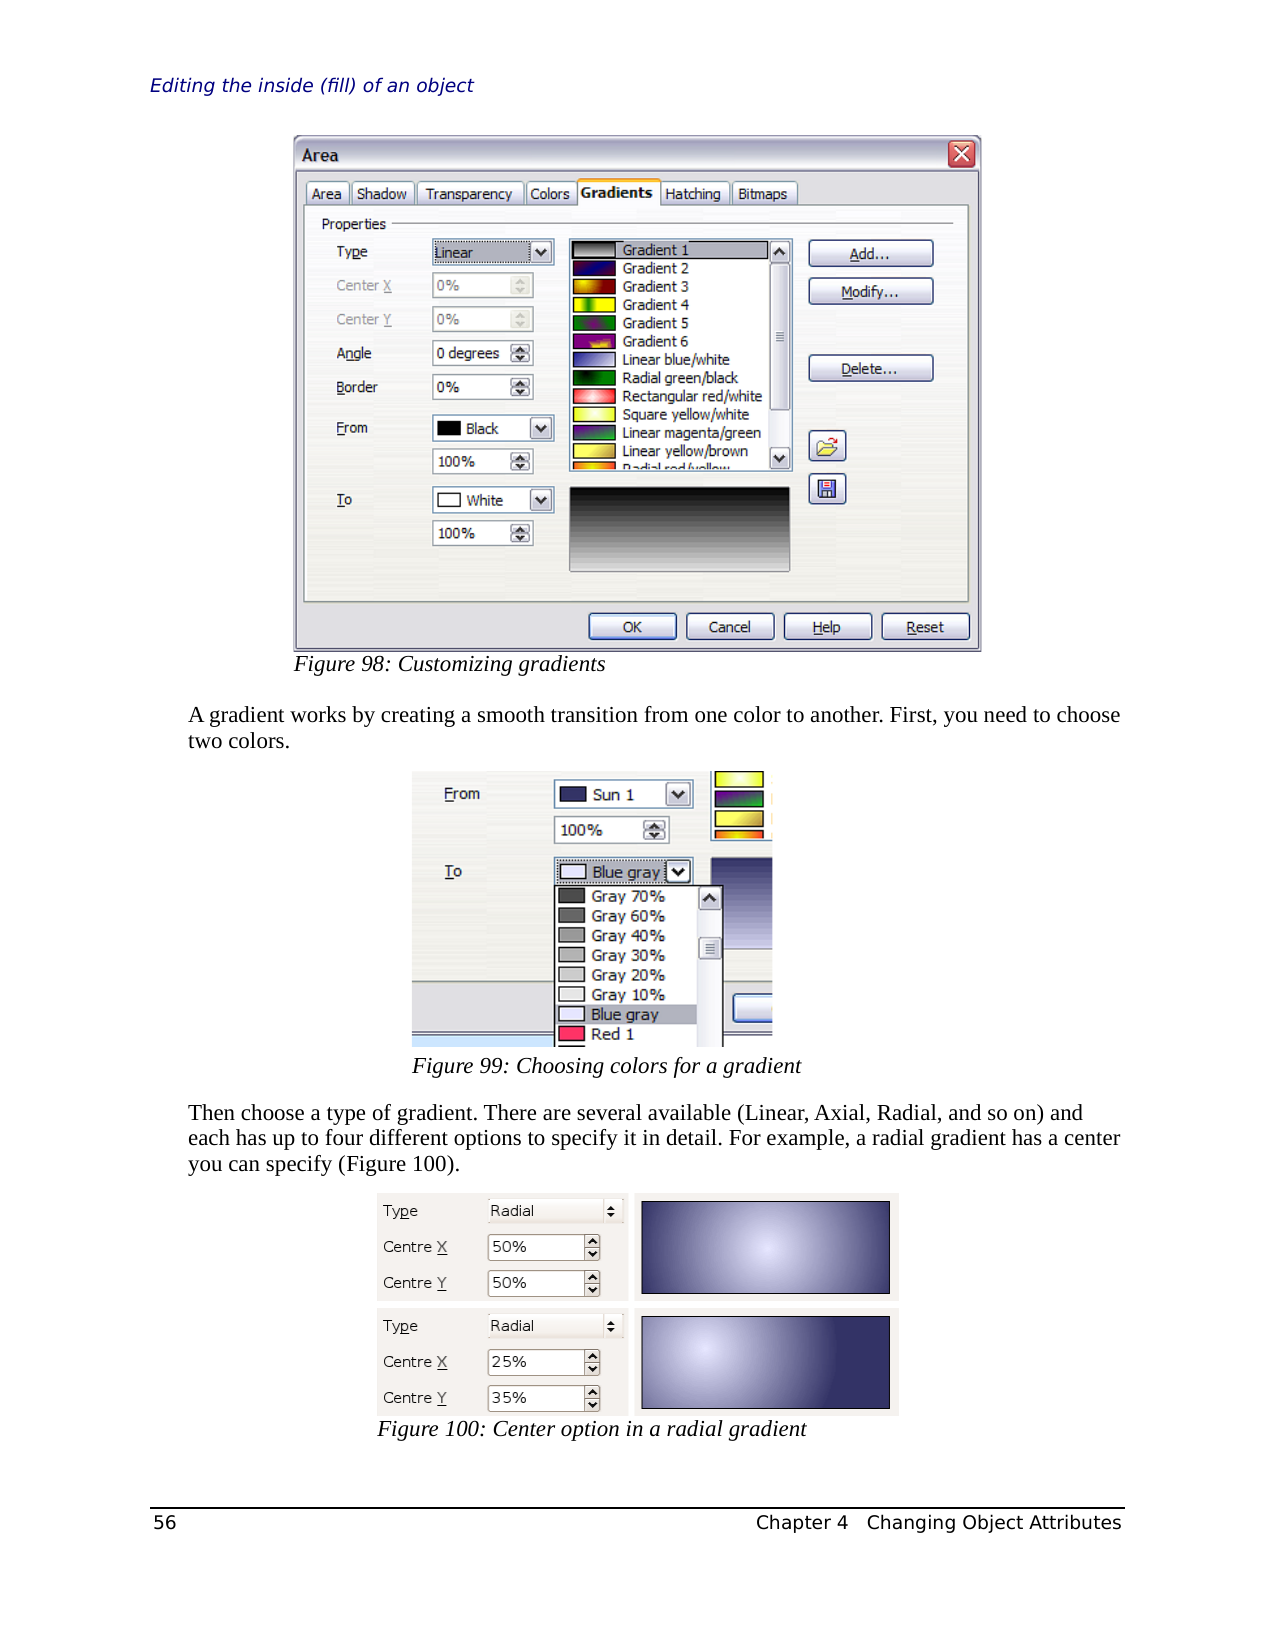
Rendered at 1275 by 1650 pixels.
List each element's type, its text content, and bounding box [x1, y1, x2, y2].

text Figure 100: Center option in a radial gradient [377, 1416, 898, 1441]
text Figure 99: Choosing colors for a gradient [412, 1053, 863, 1078]
picture [293, 135, 982, 652]
picture [376, 1193, 899, 1301]
text Figure 98: Customizing gradients [293, 652, 981, 677]
picture [376, 1308, 899, 1416]
text A gradient works by creating a smooth transition from one color to another. First, you need to choose two colors. [188, 702, 1125, 753]
text [377, 1301, 898, 1308]
picture [411, 771, 773, 1047]
text Then choose a type of gradient. There are several available (Linear, Axial, Radial, and so on) and each has up to four different options to specify it in detail. For example, a radial gradient has a center you can specify (Figure 100). [188, 1099, 1125, 1176]
